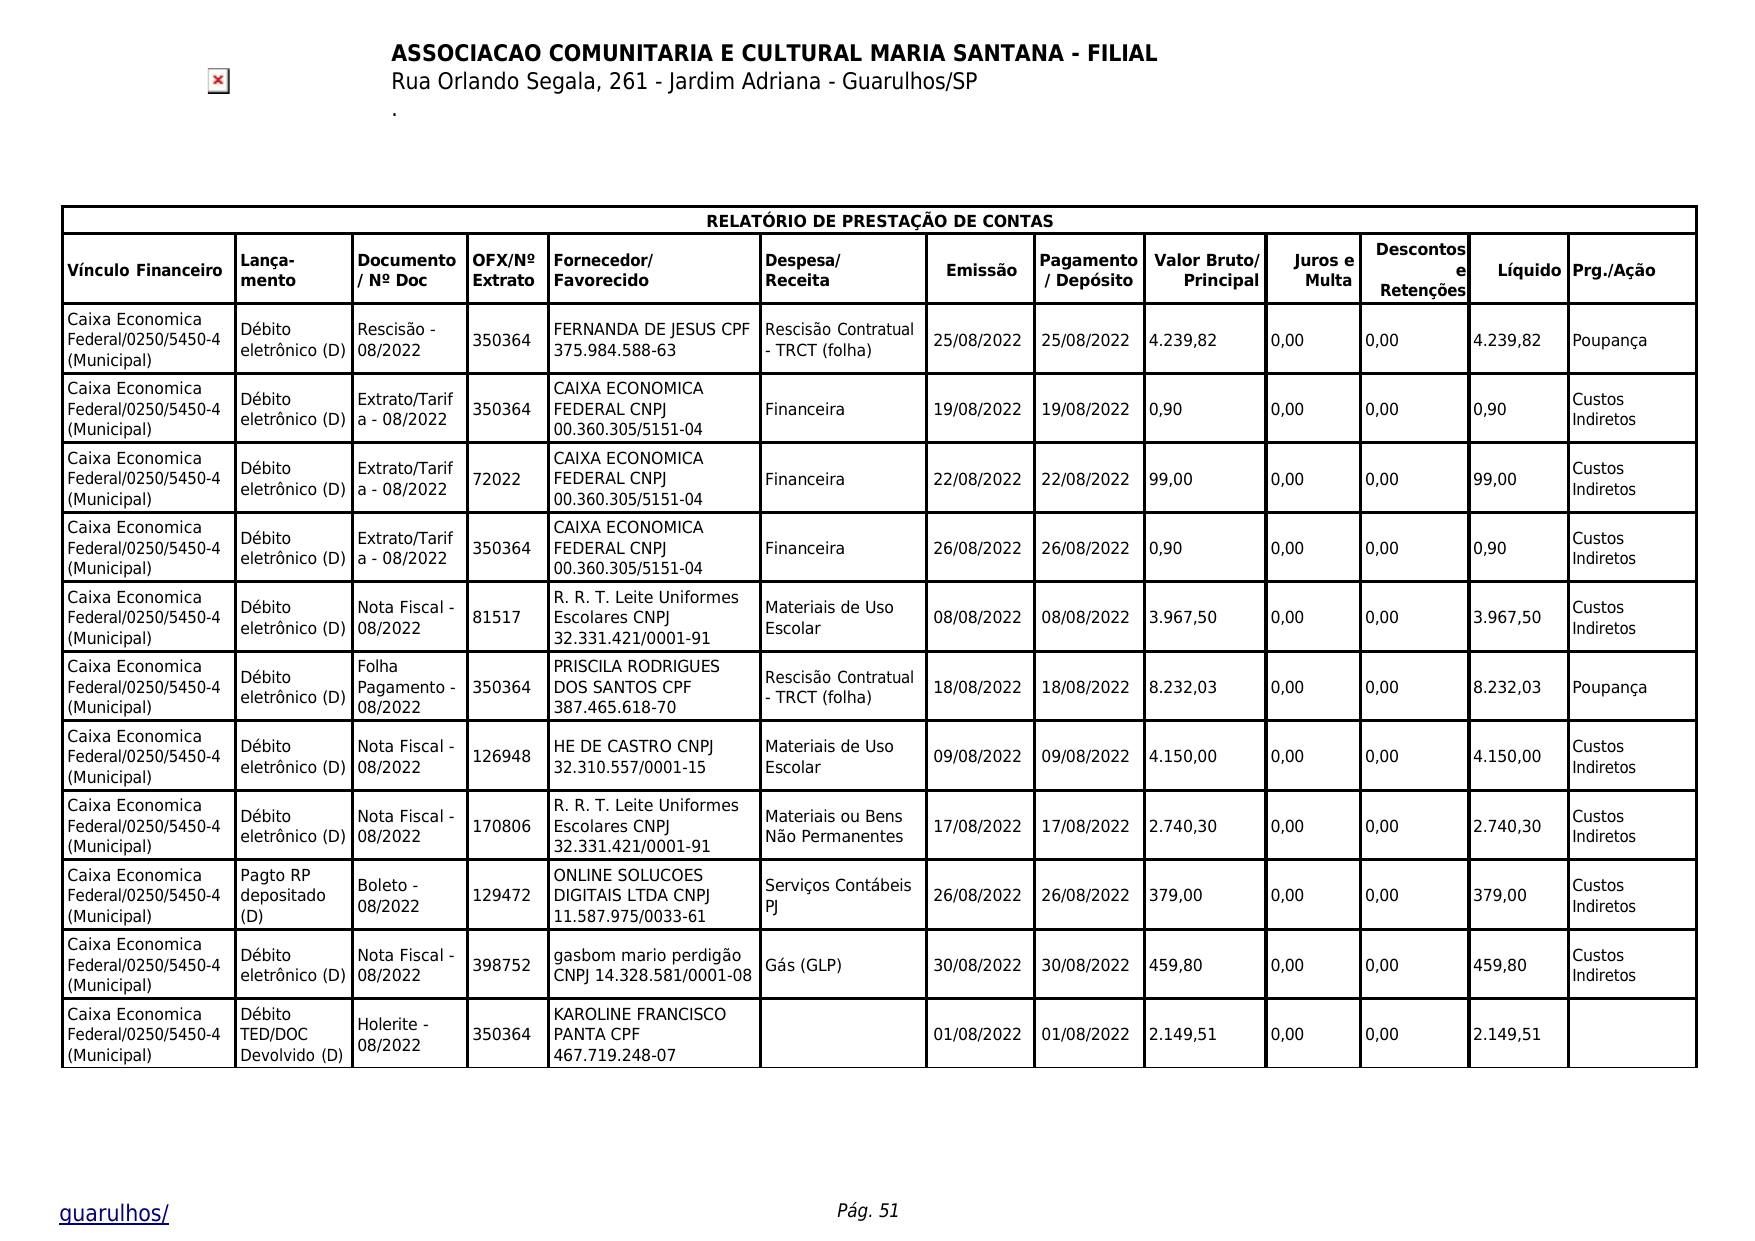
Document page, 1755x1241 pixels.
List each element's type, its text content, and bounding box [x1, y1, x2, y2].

table_cell 0,00 [1268, 583, 1359, 649]
table_cell 0,00 [1362, 583, 1467, 649]
table_cell CAIXA ECONOMICA FEDERAL CNPJ 00.360.305/5151-04 [550, 514, 759, 580]
table_cell Prg./Ação [1570, 235, 1695, 302]
table_cell Caixa Economica Federal/0250/5450-4 (Municipal) [64, 722, 234, 788]
table_cell 129472 [469, 861, 547, 927]
table_cell Extrato/Tarif a - 08/2022 [354, 514, 466, 580]
table_cell 0,00 [1362, 931, 1467, 997]
table_cell Caixa Economica Federal/0250/5450-4 (Municipal) [64, 792, 234, 858]
table_cell Documento / Nº Doc [354, 235, 466, 302]
table_cell 0,90 [1471, 514, 1567, 580]
table_cell 81517 [469, 583, 547, 649]
table_cell Débito eletrônico (D) [237, 375, 351, 441]
table_cell Débito eletrônico (D) [237, 722, 351, 788]
table_cell Materiais de Uso Escolar [762, 722, 925, 788]
table_cell 0,00 [1362, 792, 1467, 858]
table_cell Débito eletrônico (D) [237, 792, 351, 858]
table_cell Rescisão Contratual - TRCT (folha) [762, 305, 925, 372]
table_cell Rescisão Contratual - TRCT (folha) [762, 653, 925, 719]
table_cell [1570, 1000, 1695, 1066]
table_header RELATÓRIO DE PRESTAÇÃO DE CONTAS [64, 208, 1695, 232]
table_cell 19/08/2022 [928, 375, 1033, 441]
table_cell Boleto - 08/2022 [354, 861, 466, 927]
table_cell Custos Indiretos [1570, 444, 1695, 511]
table_cell 3.967,50 [1146, 583, 1264, 649]
table_cell Despesa/ Receita [762, 235, 925, 302]
table_cell 350364 [469, 1000, 547, 1066]
table_cell Caixa Economica Federal/0250/5450-4 (Municipal) [64, 305, 234, 372]
table_cell 08/08/2022 [1036, 583, 1143, 649]
table_cell Financeira [762, 375, 925, 441]
table_cell 350364 [469, 375, 547, 441]
table_cell 09/08/2022 [928, 722, 1033, 788]
table_cell 0,00 [1362, 375, 1467, 441]
table_cell Nota Fiscal - 08/2022 [354, 722, 466, 788]
table_cell 2.149,51 [1146, 1000, 1264, 1066]
table_cell Custos Indiretos [1570, 583, 1695, 649]
table_cell 0,90 [1471, 375, 1567, 441]
table_cell Lança- mento [237, 235, 351, 302]
table_cell 0,00 [1362, 444, 1467, 511]
table_cell Caixa Economica Federal/0250/5450-4 (Municipal) [64, 653, 234, 719]
table_cell Emissão [928, 235, 1033, 302]
table_cell Débito eletrônico (D) [237, 305, 351, 372]
table_cell Pagamento / Depósito [1036, 235, 1143, 302]
table_cell ONLINE SOLUCOES DIGITAIS LTDA CNPJ 11.587.975/0033-61 [550, 861, 759, 927]
table_cell 0,00 [1268, 305, 1359, 372]
table_cell 0,00 [1362, 722, 1467, 788]
table_cell Materiais de Uso Escolar [762, 583, 925, 649]
table_cell 126948 [469, 722, 547, 788]
table_cell 17/08/2022 [1036, 792, 1143, 858]
table_cell 0,00 [1268, 931, 1359, 997]
table_cell Caixa Economica Federal/0250/5450-4 (Municipal) [64, 931, 234, 997]
table_cell Juros e Multa [1268, 235, 1359, 302]
table_cell Extrato/Tarif a - 08/2022 [354, 375, 466, 441]
table_cell Débito eletrônico (D) [237, 931, 351, 997]
table_cell Valor Bruto/ Principal [1146, 235, 1264, 302]
table_cell 17/08/2022 [928, 792, 1033, 858]
table_cell 0,90 [1146, 375, 1264, 441]
table_cell 4.150,00 [1471, 722, 1567, 788]
table_cell 0,00 [1268, 653, 1359, 719]
table_cell Caixa Economica Federal/0250/5450-4 (Municipal) [64, 444, 234, 511]
table_cell R. R. T. Leite Uniformes Escolares CNPJ 32.331.421/0001-91 [550, 792, 759, 858]
table_cell R. R. T. Leite Uniformes Escolares CNPJ 32.331.421/0001-91 [550, 583, 759, 649]
table_cell 4.150,00 [1146, 722, 1264, 788]
table_cell Custos Indiretos [1570, 375, 1695, 441]
table_cell Vínculo Financeiro [64, 235, 234, 302]
table_cell Financeira [762, 514, 925, 580]
table_cell 379,00 [1146, 861, 1264, 927]
table_cell 459,80 [1146, 931, 1264, 997]
table_cell 19/08/2022 [1036, 375, 1143, 441]
table_cell Caixa Economica Federal/0250/5450-4 (Municipal) [64, 375, 234, 441]
table_cell [762, 1000, 925, 1066]
table_cell Caixa Economica Federal/0250/5450-4 (Municipal) [64, 1000, 234, 1066]
table_cell Folha Pagamento - 08/2022 [354, 653, 466, 719]
table_cell CAIXA ECONOMICA FEDERAL CNPJ 00.360.305/5151-04 [550, 444, 759, 511]
table_cell 25/08/2022 [928, 305, 1033, 372]
table_cell 72022 [469, 444, 547, 511]
table_cell Extrato/Tarif a - 08/2022 [354, 444, 466, 511]
table_cell Custos Indiretos [1570, 792, 1695, 858]
table_cell 26/08/2022 [1036, 514, 1143, 580]
table_cell Nota Fiscal - 08/2022 [354, 583, 466, 649]
table_cell Holerite - 08/2022 [354, 1000, 466, 1066]
table_cell 26/08/2022 [928, 514, 1033, 580]
table_cell 2.740,30 [1146, 792, 1264, 858]
table_cell HE DE CASTRO CNPJ 32.310.557/0001-15 [550, 722, 759, 788]
table_cell Pagto RP depositado (D) [237, 861, 351, 927]
table_cell Fornecedor/ Favorecido [550, 235, 759, 302]
table_cell 0,00 [1362, 514, 1467, 580]
table_cell 18/08/2022 [1036, 653, 1143, 719]
table_cell Rescisão - 08/2022 [354, 305, 466, 372]
table_cell 01/08/2022 [928, 1000, 1033, 1066]
table_cell 379,00 [1471, 861, 1567, 927]
table_cell Caixa Economica Federal/0250/5450-4 (Municipal) [64, 514, 234, 580]
table_cell OFX/Nº Extrato [469, 235, 547, 302]
table_cell gasbom mario perdigão CNPJ 14.328.581/0001-08 [550, 931, 759, 997]
table_cell 4.239,82 [1146, 305, 1264, 372]
table_cell Custos Indiretos [1570, 514, 1695, 580]
table_cell 26/08/2022 [928, 861, 1033, 927]
table_cell 8.232,03 [1471, 653, 1567, 719]
table_cell 459,80 [1471, 931, 1567, 997]
table_cell 0,00 [1268, 444, 1359, 511]
table_cell 2.740,30 [1471, 792, 1567, 858]
table_cell Financeira [762, 444, 925, 511]
table_cell 350364 [469, 514, 547, 580]
table_cell 09/08/2022 [1036, 722, 1143, 788]
table_cell Descontos e Retenções [1362, 235, 1467, 302]
table_cell 0,00 [1268, 792, 1359, 858]
table_cell FERNANDA DE JESUS CPF 375.984.588-63 [550, 305, 759, 372]
table_cell 30/08/2022 [1036, 931, 1143, 997]
table_cell 0,00 [1268, 722, 1359, 788]
table_cell 398752 [469, 931, 547, 997]
table_cell 30/08/2022 [928, 931, 1033, 997]
table_cell Débito eletrônico (D) [237, 444, 351, 511]
table_cell 350364 [469, 305, 547, 372]
table_cell 0,00 [1268, 861, 1359, 927]
table_cell Débito eletrônico (D) [237, 653, 351, 719]
table_cell 0,00 [1362, 1000, 1467, 1066]
table_cell Custos Indiretos [1570, 861, 1695, 927]
table_cell Líquido [1471, 235, 1567, 302]
table_cell 350364 [469, 653, 547, 719]
table_cell Nota Fiscal - 08/2022 [354, 931, 466, 997]
table_cell 8.232,03 [1146, 653, 1264, 719]
table_cell Custos Indiretos [1570, 931, 1695, 997]
table_cell 0,90 [1146, 514, 1264, 580]
table_cell 99,00 [1146, 444, 1264, 511]
table_cell 2.149,51 [1471, 1000, 1567, 1066]
table_cell 25/08/2022 [1036, 305, 1143, 372]
table_cell Débito eletrônico (D) [237, 514, 351, 580]
table_cell 0,00 [1362, 653, 1467, 719]
table_cell Caixa Economica Federal/0250/5450-4 (Municipal) [64, 861, 234, 927]
table_cell 26/08/2022 [1036, 861, 1143, 927]
table_cell Gás (GLP) [762, 931, 925, 997]
table_cell 01/08/2022 [1036, 1000, 1143, 1066]
table_cell 4.239,82 [1471, 305, 1567, 372]
table_cell Poupança [1570, 305, 1695, 372]
table_cell Custos Indiretos [1570, 722, 1695, 788]
table_cell 0,00 [1268, 514, 1359, 580]
table_cell KAROLINE FRANCISCO PANTA CPF 467.719.248-07 [550, 1000, 759, 1066]
table_cell 0,00 [1362, 861, 1467, 927]
table_cell PRISCILA RODRIGUES DOS SANTOS CPF 387.465.618-70 [550, 653, 759, 719]
table_cell Débito eletrônico (D) [237, 583, 351, 649]
table_cell 08/08/2022 [928, 583, 1033, 649]
table_cell Débito TED/DOC Devolvido (D) [237, 1000, 351, 1066]
table_cell Poupança [1570, 653, 1695, 719]
table_cell CAIXA ECONOMICA FEDERAL CNPJ 00.360.305/5151-04 [550, 375, 759, 441]
table_cell 0,00 [1362, 305, 1467, 372]
table_cell Nota Fiscal - 08/2022 [354, 792, 466, 858]
table_cell 18/08/2022 [928, 653, 1033, 719]
table_cell 22/08/2022 [1036, 444, 1143, 511]
table_cell Serviços Contábeis PJ [762, 861, 925, 927]
table_cell 0,00 [1268, 1000, 1359, 1066]
table_cell Materiais ou Bens Não Permanentes [762, 792, 925, 858]
table_cell 22/08/2022 [928, 444, 1033, 511]
table_cell 3.967,50 [1471, 583, 1567, 649]
table_cell 99,00 [1471, 444, 1567, 511]
table_cell Caixa Economica Federal/0250/5450-4 (Municipal) [64, 583, 234, 649]
table_cell 170806 [469, 792, 547, 858]
table_cell 0,00 [1268, 375, 1359, 441]
